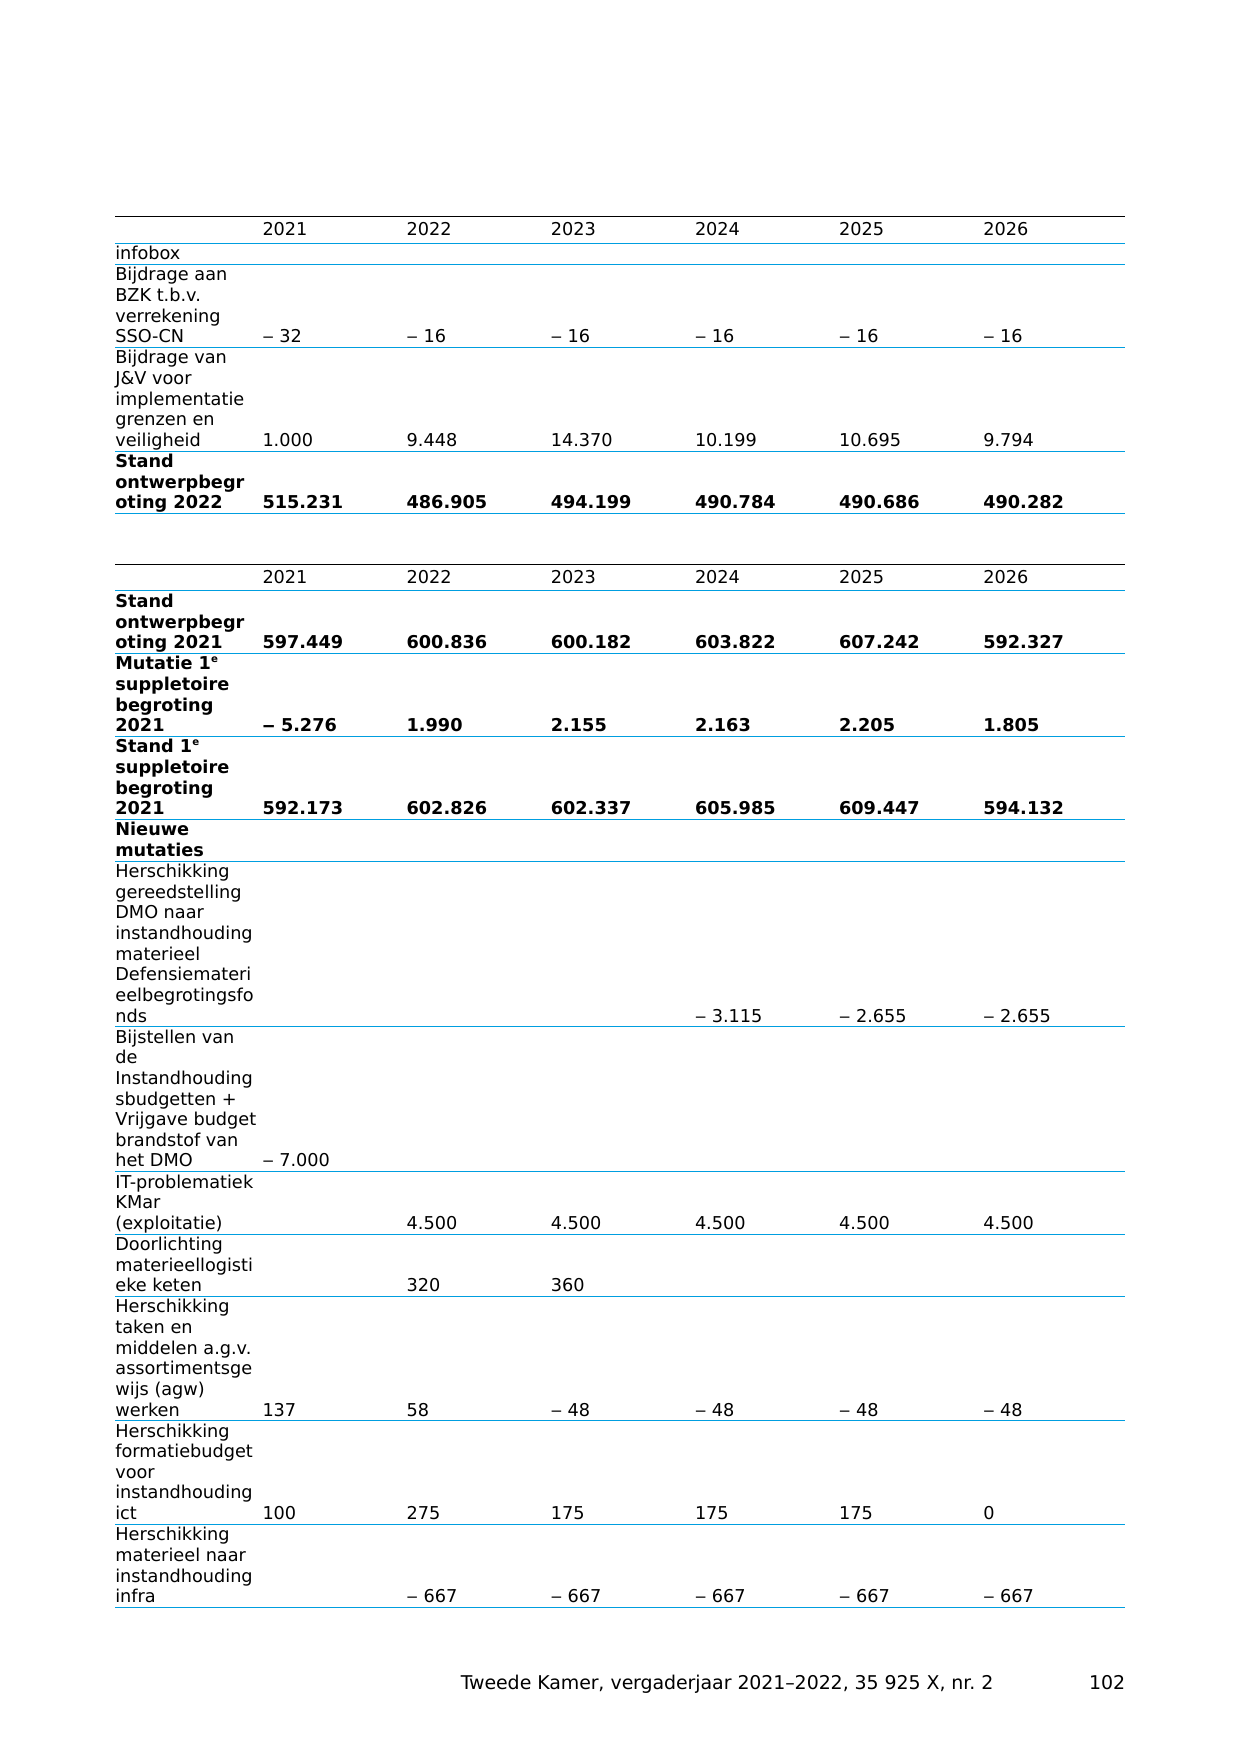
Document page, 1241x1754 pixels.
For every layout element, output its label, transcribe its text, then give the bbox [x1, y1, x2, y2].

table_cell ‒ 2.655 [836, 862, 980, 1026]
table_cell ‒ 3.115 [692, 862, 836, 1026]
table_cell [836, 1235, 980, 1296]
table_cell 14.370 [548, 348, 692, 451]
table_header Tabel 44 Artikel 5 Koninklijke Marechaussee (bedragen x € 1.000) [115, 191, 1125, 216]
table_cell [692, 820, 836, 861]
table_cell [259, 862, 403, 1026]
table_cell IT-problematiek KMar (exploitatie) [115, 1172, 259, 1233]
table_cell [404, 1027, 548, 1171]
table_cell [836, 244, 980, 264]
table_cell Doorlichting materieellogistieke keten [115, 1235, 259, 1296]
table_cell 0 [980, 1421, 1125, 1524]
table_cell 2024 [692, 565, 836, 590]
table_cell 515.231 [259, 452, 403, 513]
table_cell 2023 [548, 565, 692, 590]
table_cell 2.205 [836, 654, 980, 736]
table_cell [548, 820, 692, 861]
table_cell 320 [404, 1235, 548, 1296]
table_cell 494.199 [548, 452, 692, 513]
table_cell 600.182 [548, 591, 692, 653]
table_cell [259, 1172, 403, 1233]
table_cell 607.242 [836, 591, 980, 653]
table_cell ‒ 48 [548, 1297, 692, 1420]
table_cell 360 [548, 1235, 692, 1296]
table_cell ‒ 7.000 [259, 1027, 403, 1171]
table_cell Herschikking taken en middelen a.g.v. assortimentsgewijs (agw) werken [115, 1297, 259, 1420]
table_cell ‒ 667 [548, 1525, 692, 1607]
table_cell Stand ontwerpbegroting 2021 [115, 591, 259, 653]
table_cell ‒ 667 [980, 1525, 1125, 1607]
table_cell 490.686 [836, 452, 980, 513]
table_cell 605.985 [692, 737, 836, 819]
table_cell [980, 820, 1125, 861]
table_cell ‒ 16 [404, 265, 548, 347]
table_cell ‒ 48 [980, 1297, 1125, 1420]
table_cell [692, 1235, 836, 1296]
table_cell ‒ 667 [692, 1525, 836, 1607]
table_cell 275 [404, 1421, 548, 1524]
table_cell 175 [692, 1421, 836, 1524]
table_cell ‒ 16 [836, 265, 980, 347]
table_cell [980, 1235, 1125, 1296]
table_cell 137 [259, 1297, 403, 1420]
table_cell [259, 1235, 403, 1296]
table_cell [692, 1027, 836, 1171]
table_cell 2021 [259, 217, 403, 243]
table_cell ‒ 48 [692, 1297, 836, 1420]
table_cell 4.500 [548, 1172, 692, 1233]
table_cell 1.990 [404, 654, 548, 736]
table_cell 597.449 [259, 591, 403, 653]
table_cell Bijdrage van J&V voor implementatie grenzen en veiligheid [115, 348, 259, 451]
table_cell 1.805 [980, 654, 1125, 736]
table_cell infobox [115, 244, 259, 264]
table_cell 4.500 [836, 1172, 980, 1233]
table_cell [404, 244, 548, 264]
table_cell [404, 820, 548, 861]
table_cell Herschikking formatiebudget voor instandhouding ict [115, 1421, 259, 1524]
table_cell 2022 [404, 565, 548, 590]
table_cell 592.173 [259, 737, 403, 819]
table_cell 2025 [836, 217, 980, 243]
table_cell 592.327 [980, 591, 1125, 653]
table_cell [548, 244, 692, 264]
table_cell 4.500 [980, 1172, 1125, 1233]
table_cell 4.500 [692, 1172, 836, 1233]
table_cell 9.448 [404, 348, 548, 451]
table_cell 175 [548, 1421, 692, 1524]
table_cell 594.132 [980, 737, 1125, 819]
table_cell 2026 [980, 565, 1125, 590]
table_cell [836, 1027, 980, 1171]
table_cell [115, 217, 259, 243]
table_cell Stand ontwerpbegroting 2022 [115, 452, 259, 513]
table_cell [980, 1027, 1125, 1171]
table_cell [259, 244, 403, 264]
table_cell 9.794 [980, 348, 1125, 451]
table_cell [548, 1027, 692, 1171]
table_cell 1.000 [259, 348, 403, 451]
table_cell ‒ 48 [836, 1297, 980, 1420]
table_cell [836, 820, 980, 861]
table_cell ‒ 16 [692, 265, 836, 347]
table_cell 100 [259, 1421, 403, 1524]
table_header Tabel 45 Artikel 7 Defensie Materieel Organisatie (bedragen x € 1.000) [115, 539, 1125, 563]
table_cell [115, 565, 259, 590]
table_cell ‒ 5.276 [259, 654, 403, 736]
table_cell [692, 244, 836, 264]
table_cell [404, 862, 548, 1026]
table_cell [980, 244, 1125, 264]
table_cell 603.822 [692, 591, 836, 653]
table_cell 2022 [404, 217, 548, 243]
table_cell ‒ 2.655 [980, 862, 1125, 1026]
table_cell Herschikking materieel naar instandhouding infra [115, 1525, 259, 1607]
table_cell 602.826 [404, 737, 548, 819]
table_cell Mutatie 1e suppletoire begroting 2021 [115, 654, 259, 736]
table_cell 2.163 [692, 654, 836, 736]
table_cell 10.695 [836, 348, 980, 451]
table_cell Herschikking gereedstelling DMO naar instandhouding materieel Defensiematerieelbegrotingsfonds [115, 862, 259, 1026]
table_cell Stand 1e suppletoire begroting 2021 [115, 737, 259, 819]
table_cell [259, 820, 403, 861]
table_cell ‒ 16 [548, 265, 692, 347]
table_cell ‒ 667 [404, 1525, 548, 1607]
table_cell 602.337 [548, 737, 692, 819]
table_cell 2021 [259, 565, 403, 590]
table_cell [259, 1525, 403, 1607]
table_cell ‒ 667 [836, 1525, 980, 1607]
table_cell 2.155 [548, 654, 692, 736]
table_cell 10.199 [692, 348, 836, 451]
table_cell Bijstellen van de Instandhoudingsbudgetten + Vrijgave budget brandstof van het DMO [115, 1027, 259, 1171]
table_cell 2026 [980, 217, 1125, 243]
table_cell 2024 [692, 217, 836, 243]
table_cell 58 [404, 1297, 548, 1420]
table_cell 490.784 [692, 452, 836, 513]
table_cell 490.282 [980, 452, 1125, 513]
table_cell [548, 862, 692, 1026]
table_cell 175 [836, 1421, 980, 1524]
table_cell ‒ 32 [259, 265, 403, 347]
table_cell 4.500 [404, 1172, 548, 1233]
table_cell 600.836 [404, 591, 548, 653]
table_cell Bijdrage aan BZK t.b.v. verrekening SSO-CN [115, 265, 259, 347]
table_cell 486.905 [404, 452, 548, 513]
table_cell ‒ 16 [980, 265, 1125, 347]
table_cell 2023 [548, 217, 692, 243]
table_cell Nieuwe mutaties [115, 820, 259, 861]
table_cell 609.447 [836, 737, 980, 819]
table_cell 2025 [836, 565, 980, 590]
